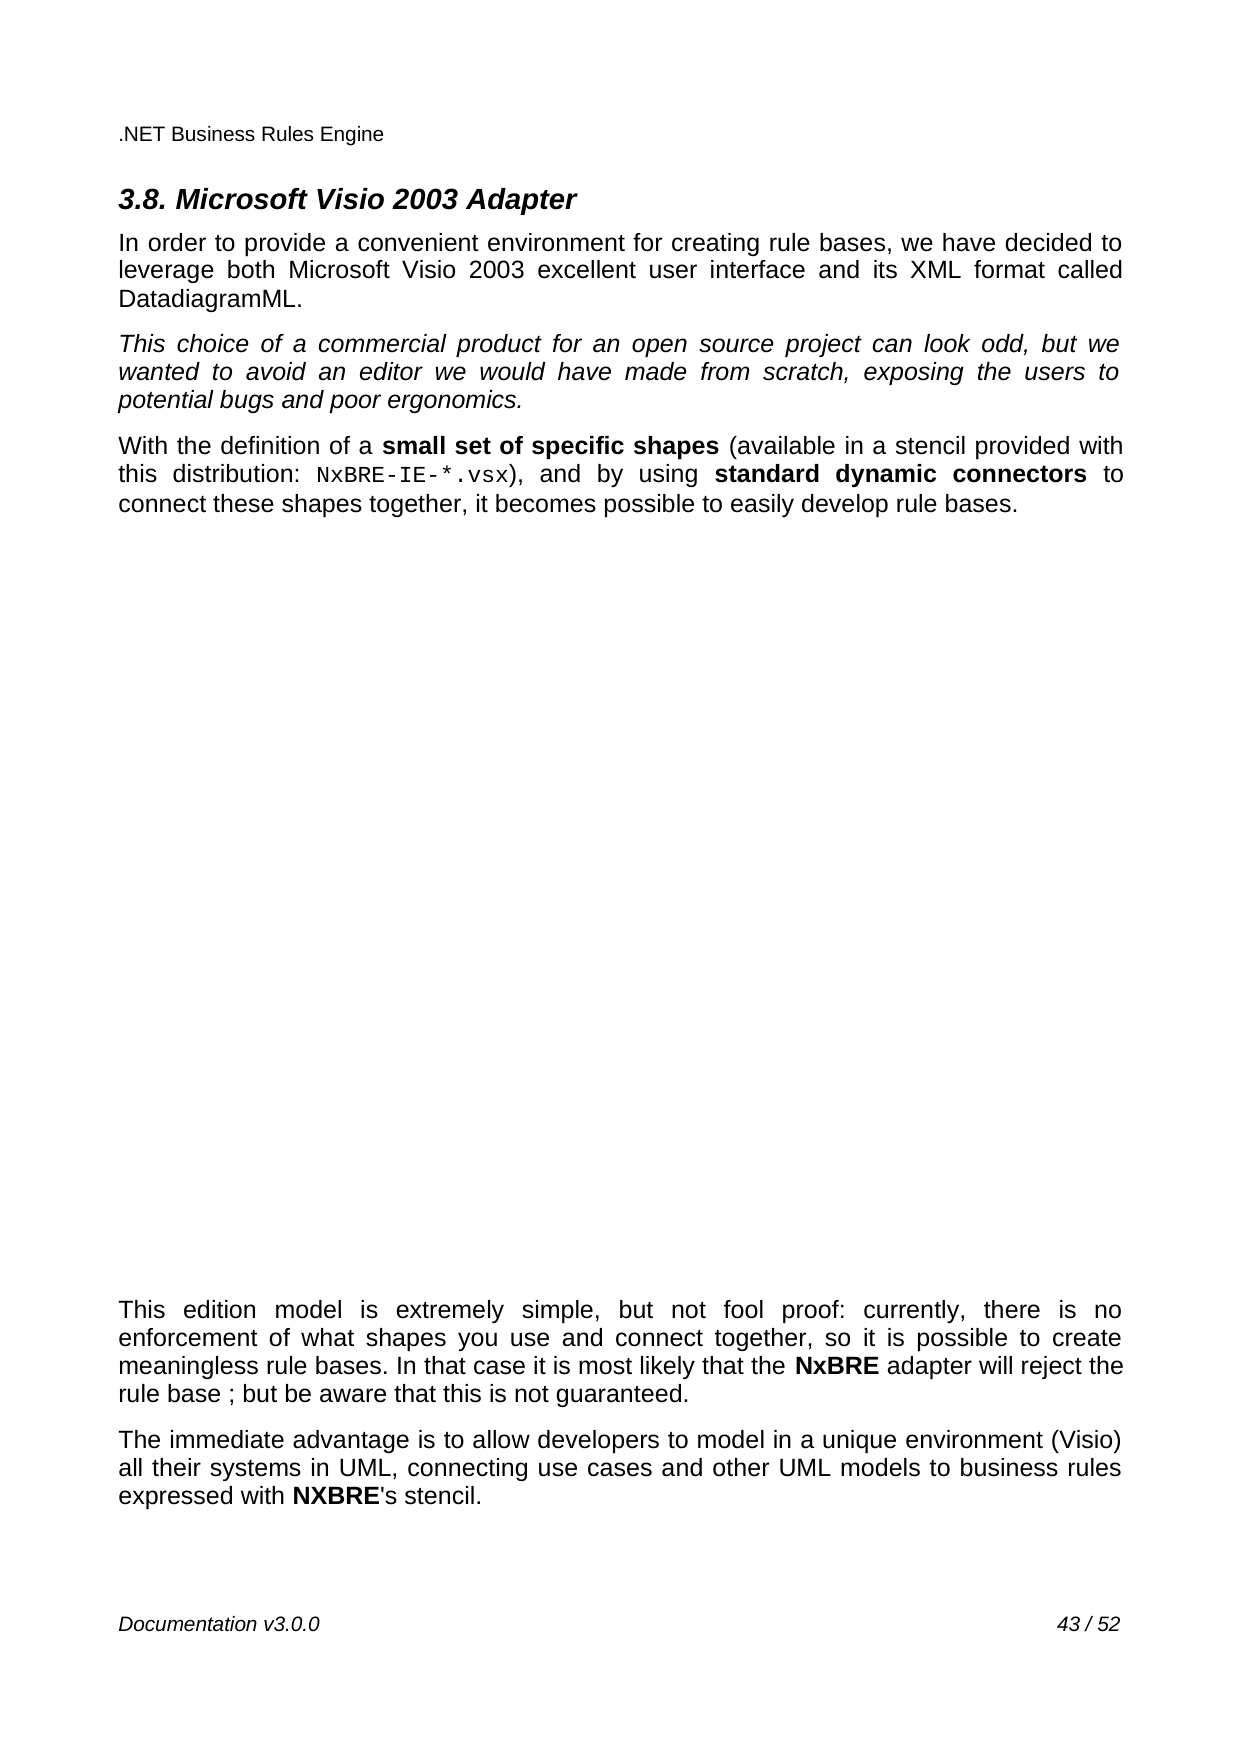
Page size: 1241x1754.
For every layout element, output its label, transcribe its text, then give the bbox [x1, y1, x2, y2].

text This choice of a commercial product for an open source project can look odd, but we wanted to avoid an editor we would have made from scratch, exposing the users to potential bugs and poor ergonomics. [118, 330, 1124, 414]
subtitle Microsoft Visio 2003 Adapter [118, 183, 1124, 216]
text In order to provide a convenient environment for creating rule bases, we have decided to leverage both Microsoft Visio 2003 excellent user interface and its XML format called DatadiagramML. [118, 228, 1124, 312]
text This edition model is extremely simple, but not fool proof: currently, there is no enforcement of what shapes you use and connect together, so it is possible to create meaningless rule bases. In that case it is most likely that the NxBRE adapter will reject the rule base ; but be aware that this is not guaranteed. [118, 563, 1124, 1408]
text The immediate advantage is to allow developers to model in a unique environment (Visio) all their systems in UML, connecting use cases and other UML models to business rules expressed with NXBRE's stencil. [118, 1426, 1124, 1510]
text With the definition of a small set of specific shapes (available in a stencil provided with this distribution: NxBRE-IE-*.vsx), and by using standard dynamic connectors to connect these shapes together, it becomes possible to easily develop rule bases. [118, 432, 1124, 546]
